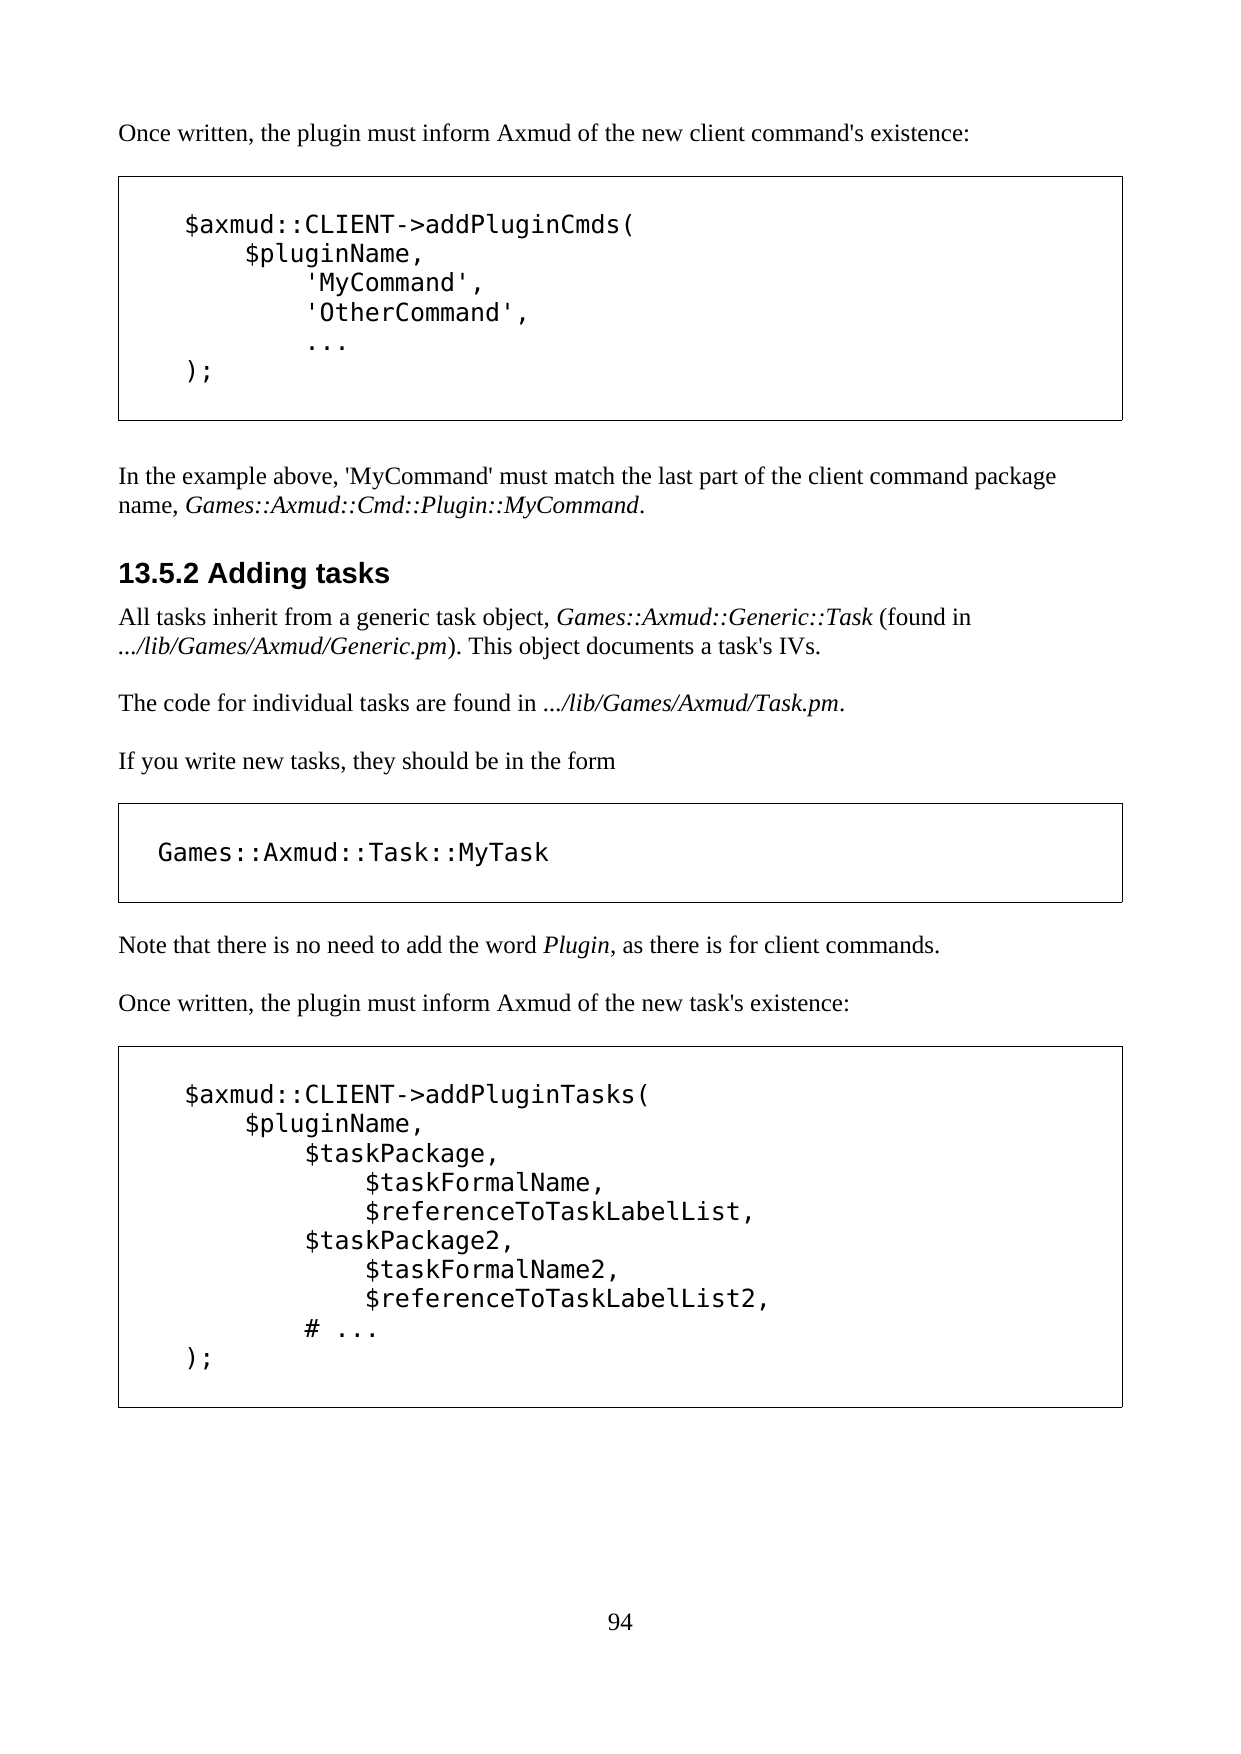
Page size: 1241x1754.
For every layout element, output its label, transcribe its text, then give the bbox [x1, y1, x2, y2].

text The code for individual tasks are found in .../lib/Games/Axmud/Task.pm. [118, 688, 1122, 717]
text Once written, the plugin must inform Axmud of the new task's existence: [118, 988, 1122, 1017]
text In the example above, 'MyCommand' must match the last part of the client command package name, Games::Axmud::Cmd::Plugin::MyCommand. [118, 461, 1122, 518]
subtitle 13.5.2 Adding tasks [118, 556, 1122, 589]
table_header Games::Axmud::Task::MyTask [119, 804, 1122, 902]
text All tasks inherit from a generic task object, Games::Axmud::Generic::Task (found in .../lib/Games/Axmud/Generic.pm). This object documents a task's IVs. [118, 602, 1122, 659]
text Note that there is no need to add the word Plugin, as there is for client commands. [118, 931, 1122, 959]
text Once written, the plugin must inform Axmud of the new client command's existence: [118, 118, 1122, 147]
table_header $axmud::CLIENT->addPluginTasks( $pluginName, $taskPackage, $taskFormalName, $referenceToTaskLabelList, $taskPackage2, $taskFormalName2, $referenceToTaskLabelList2, # ... ); [119, 1047, 1122, 1407]
text If you write new tasks, they should be in the form [118, 746, 1122, 774]
table_header $axmud::CLIENT->addPluginCmds( $pluginName, 'MyCommand', 'OtherCommand', ... ); [119, 177, 1122, 420]
